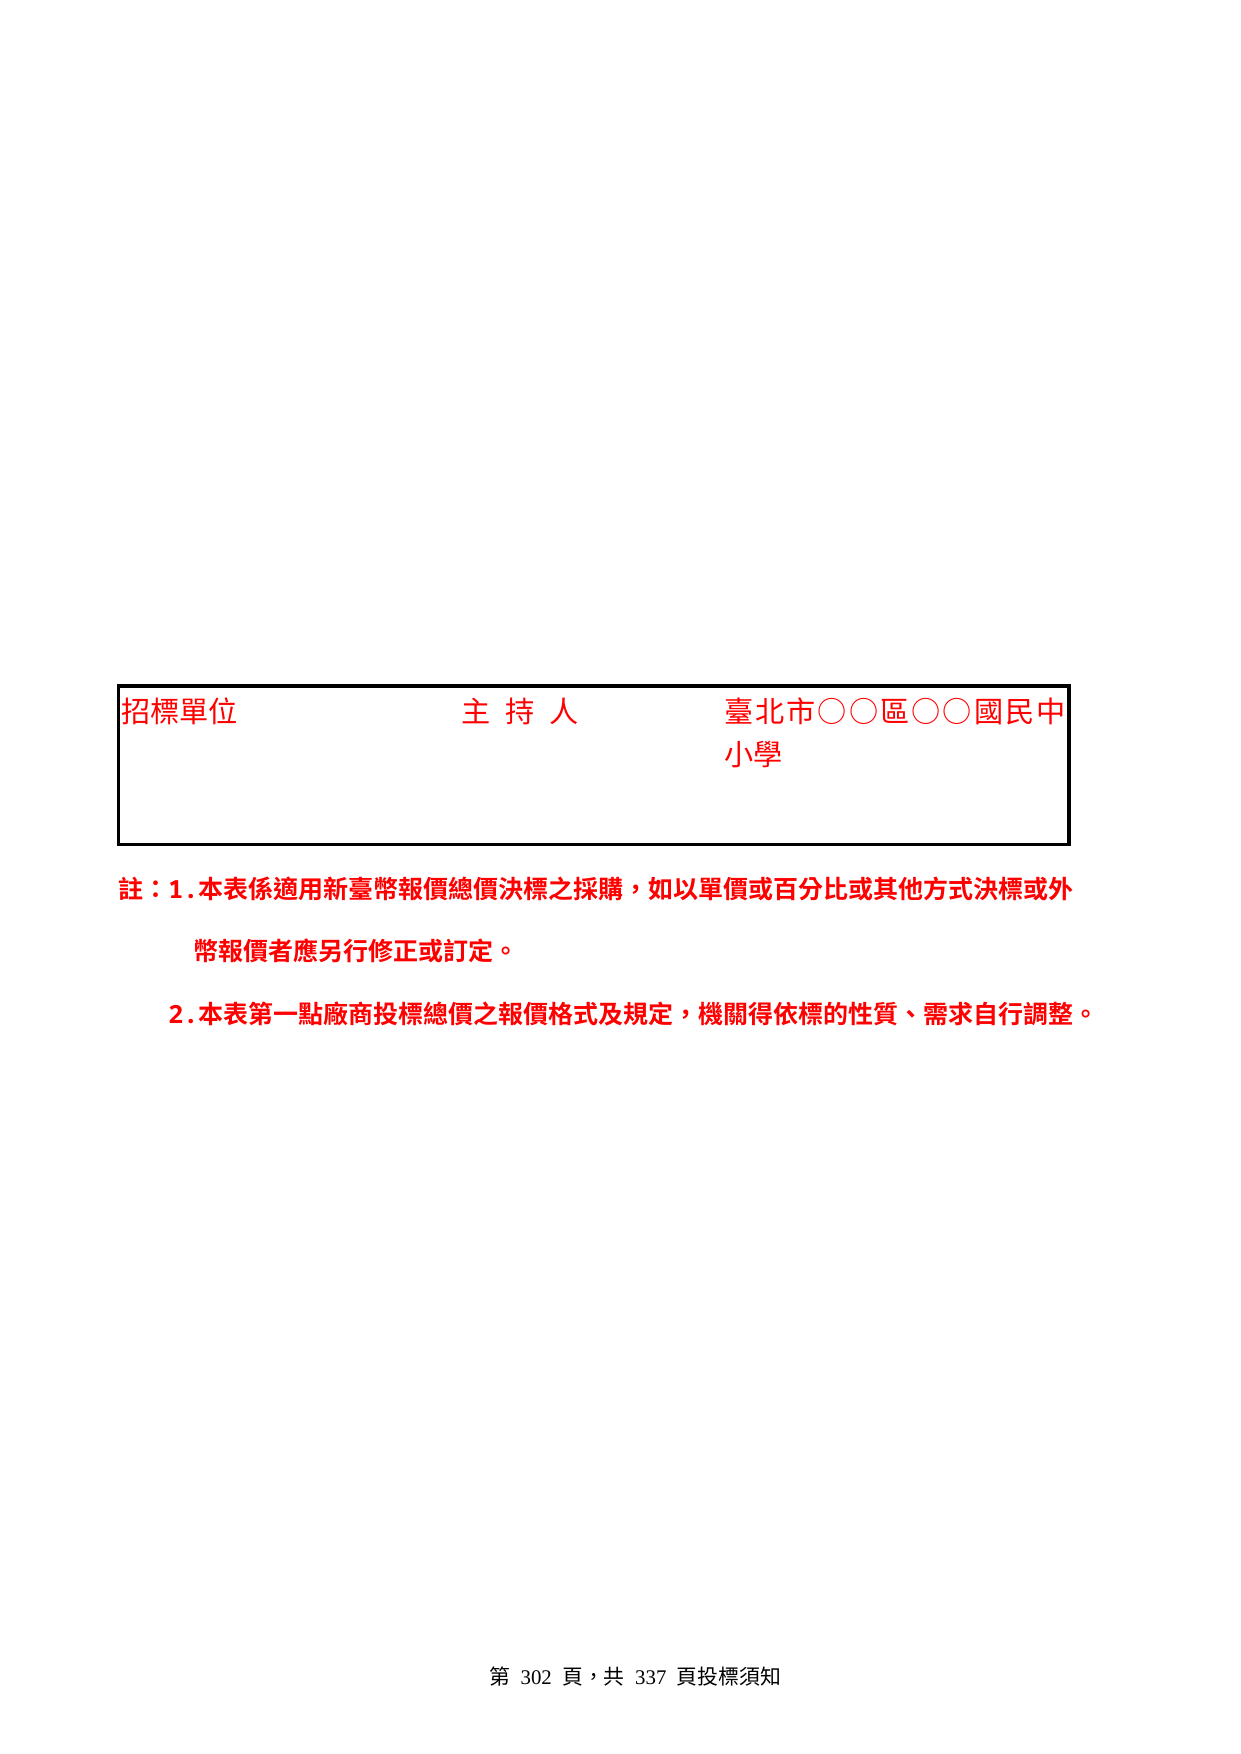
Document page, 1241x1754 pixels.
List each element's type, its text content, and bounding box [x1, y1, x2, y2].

text 幣報價者應另行修正或訂定。 [193, 908, 1152, 971]
table_cell 主 持 人 [459, 688, 721, 843]
table_cell 臺北市○○區○○國民中小學 [721, 688, 1067, 843]
table_cell 招標單位 [120, 688, 458, 843]
text 2.本表第一點廠商投標總價之報價格式及規定，機關得依標的性質、需求自行調整。 [168, 971, 1152, 1033]
text 註：1.本表係適用新臺幣報價總價決標之採購，如以單價或百分比或其他方式決標或外 [118, 846, 1152, 908]
